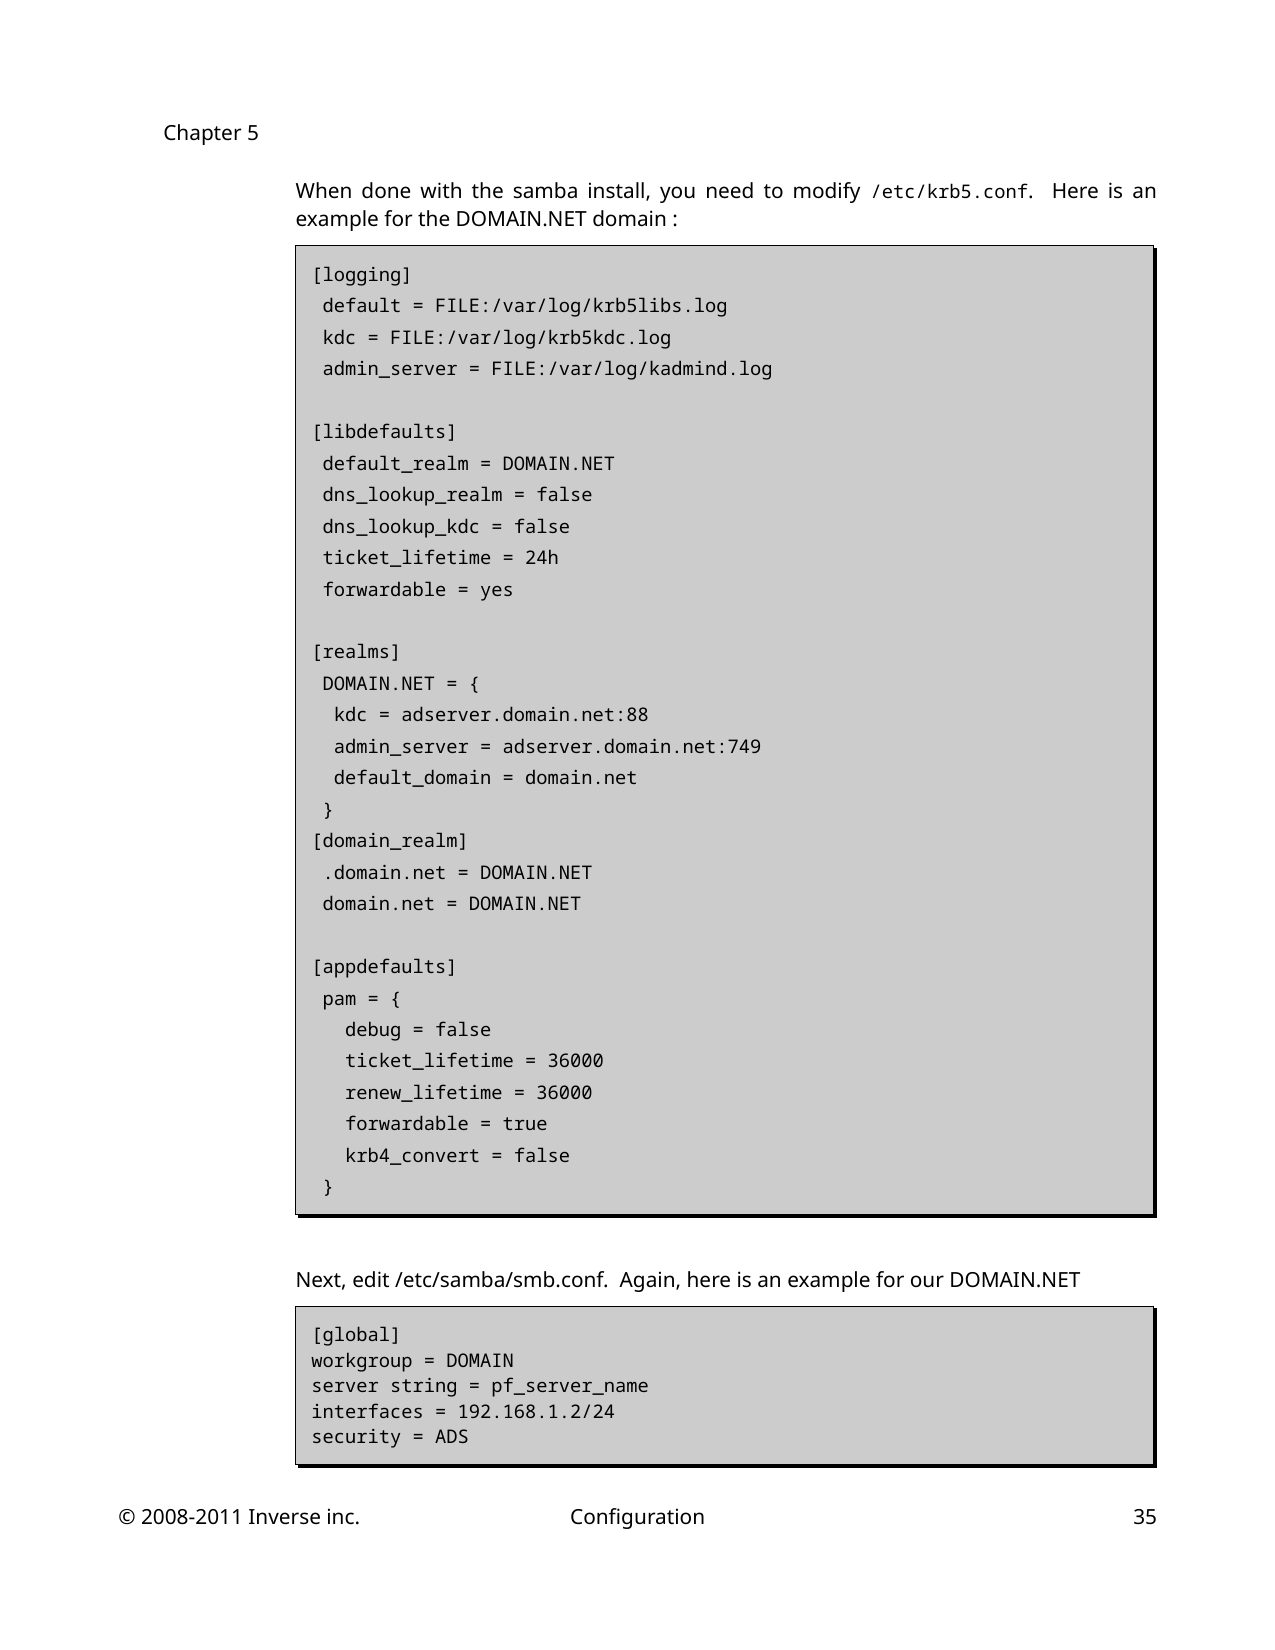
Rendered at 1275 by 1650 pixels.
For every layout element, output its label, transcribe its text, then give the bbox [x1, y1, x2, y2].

text renew_lifetime = 36000 [296, 1063, 1153, 1095]
text ticket_lifetime = 36000 [296, 1032, 1153, 1063]
text [logging] [296, 246, 1153, 277]
text dns_lookup_kdc = false [296, 497, 1153, 528]
text [realms] [296, 623, 1153, 654]
text krb4_convert = false [296, 1126, 1153, 1158]
text debug = false [296, 1000, 1153, 1032]
text Next, edit /etc/samba/smb.conf. Again, here is an example for our DOMAIN.NET [295, 1265, 1157, 1293]
text } [296, 1158, 1153, 1214]
text ticket_lifetime = 24h [296, 528, 1153, 560]
text [appdefaults] [296, 937, 1153, 969]
text DOMAIN.NET = { [296, 654, 1153, 686]
text admin_server = FILE:/var/log/kadmind.log [296, 340, 1153, 371]
text [domain_realm] [296, 812, 1153, 843]
text domain.net = DOMAIN.NET [296, 874, 1153, 906]
text forwardable = yes [296, 560, 1153, 591]
text } [296, 780, 1153, 812]
text default = FILE:/var/log/krb5libs.log [296, 277, 1153, 308]
text default_realm = DOMAIN.NET [296, 434, 1153, 466]
text kdc = FILE:/var/log/krb5kdc.log [296, 308, 1153, 340]
text [libdefaults] [296, 403, 1153, 434]
text kdc = adserver.domain.net:88 [296, 686, 1153, 717]
text forwardable = true [296, 1095, 1153, 1126]
text .domain.net = DOMAIN.NET [296, 843, 1153, 874]
text default_domain = domain.net [296, 749, 1153, 780]
text admin_server = adserver.domain.net:749 [296, 717, 1153, 749]
text pam = { [296, 969, 1153, 1000]
text When done with the samba install, you need to modify /etc/krb5.conf. Here is an example for the DOMAIN.NET domain : [295, 176, 1157, 233]
text dns_lookup_realm = false [296, 466, 1153, 497]
text [global] workgroup = DOMAIN server string = pf_server_name interfaces = 192.168.1.2/24 security = ADS [296, 1307, 1153, 1464]
